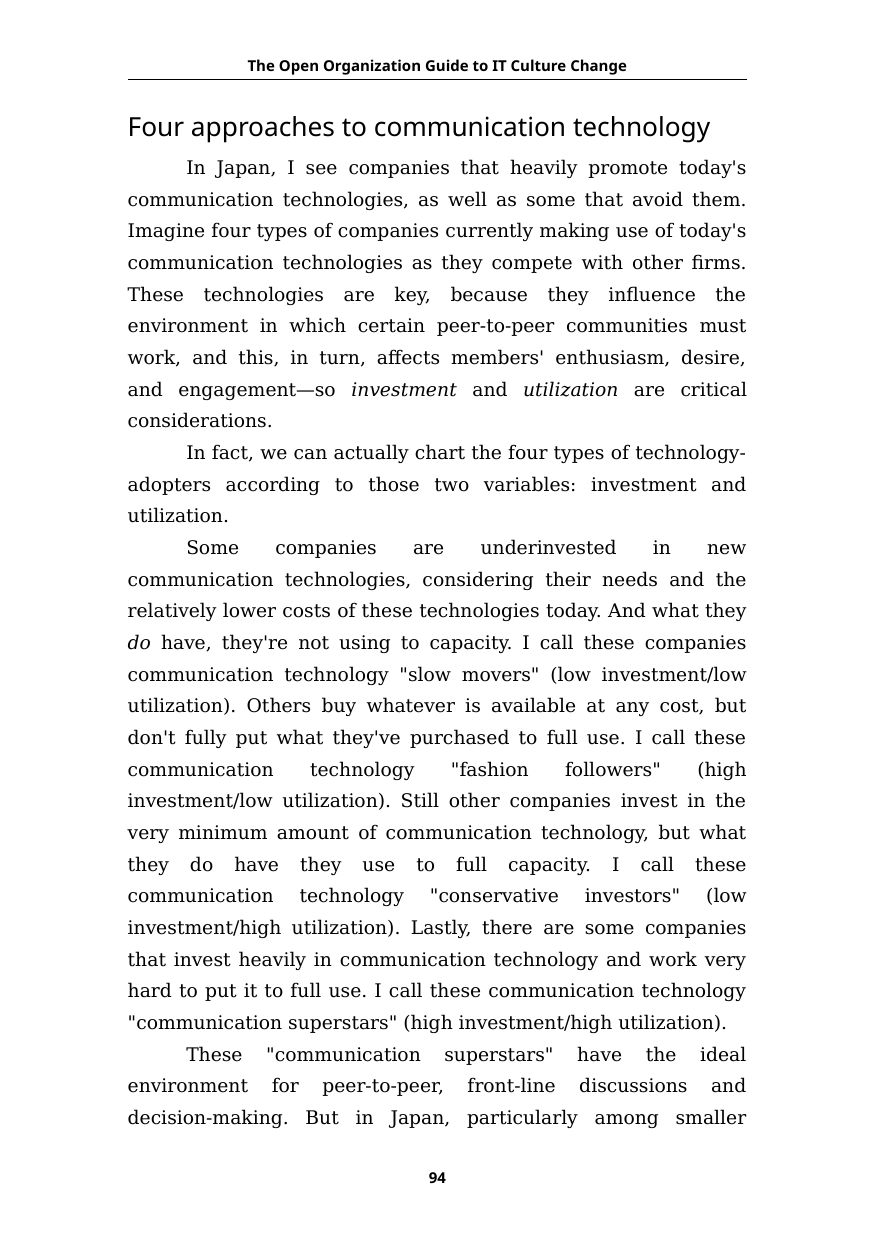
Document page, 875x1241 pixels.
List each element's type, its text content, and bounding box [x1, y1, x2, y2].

subtitle Four approaches to communication technology [127, 109, 747, 144]
text In Japan, I see companies that heavily promote today's communication technologies, as well as some that avoid them. Imagine four types of companies currently making use of today's communication technologies as they compete with other firms. These technologies are key, because they influence the environment in which certain peer-to-peer communities must work, and this, in turn, affects members' enthusiasm, desire, and engagement—so investment and utilization are critical considerations. [127, 157, 747, 432]
text Some companies are underinvested in new communication technologies, considering their needs and the relatively lower costs of these technologies today. And what they do have, they're not using to capacity. I call these companies communication technology "slow movers" (low investment/low utilization). Others buy whatever is available at any cost, but don't fully put what they've purchased to full use. I call these communication technology "fashion followers" (high investment/low utilization). Still other companies invest in the very minimum amount of communication technology, but what they do have they use to full capacity. I call these communication technology "conservative investors" (low investment/high utilization). Lastly, there are some companies that invest heavily in communication technology and work very hard to put it to full use. I call these communication technology "communication superstars" (high investment/high utilization). [127, 537, 747, 1034]
text In fact, we can actually chart the four types of technology-adopters according to those two variables: investment and utilization. [127, 442, 747, 527]
text These "communication superstars" have the ideal environment for peer-to-peer, front-line discussions and decision-making. But in Japan, particularly among smaller [127, 1044, 747, 1129]
